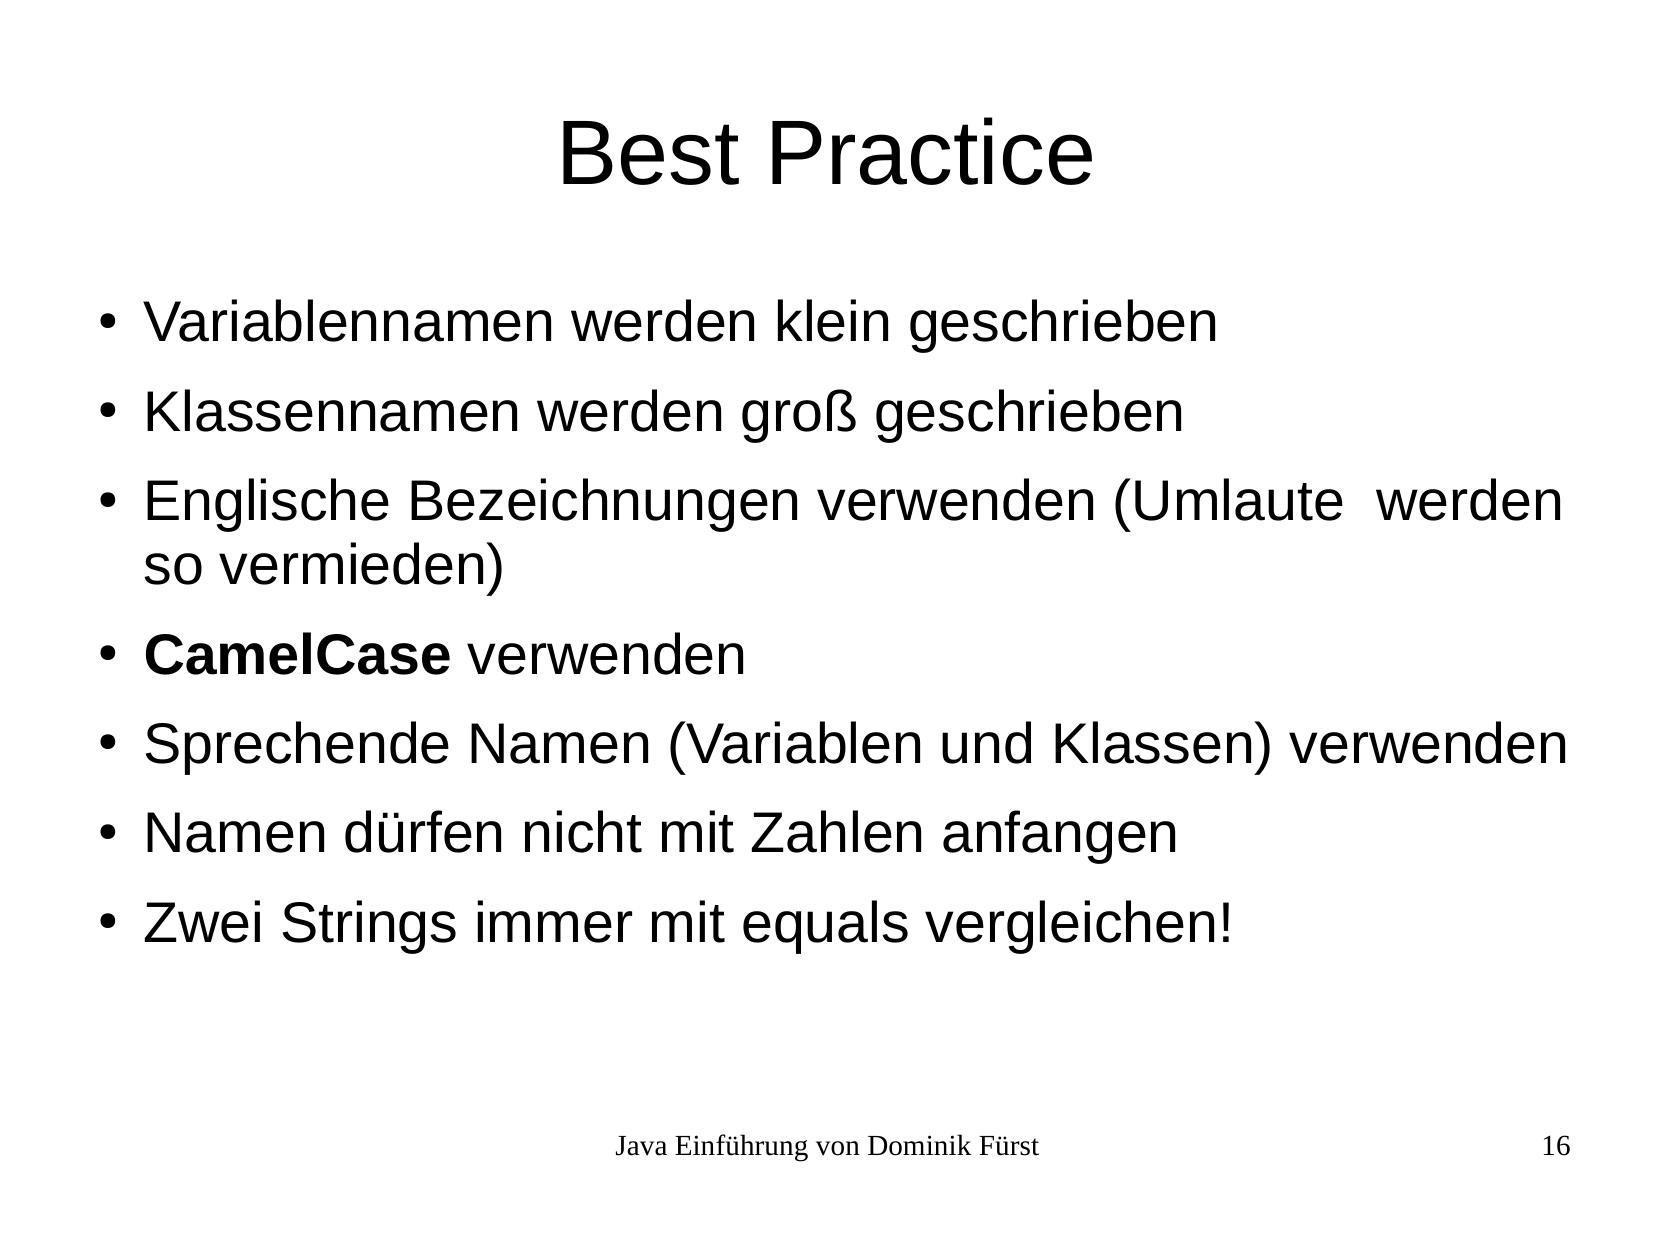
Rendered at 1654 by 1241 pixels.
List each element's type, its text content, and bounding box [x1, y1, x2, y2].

list Variablennamen werden klein geschrieben Klassennamen werden groß geschrieben Englische Bezeichnungen verwenden (Umlaute werden so vermieden) CamelCase verwenden Sprechende Namen (Variablen und Klassen) verwenden Namen dürfen nicht mit Zahlen anfangen Zwei Strings immer mit equals vergleichen! [82, 290, 1571, 1010]
title Best Practice [82, 49, 1571, 257]
